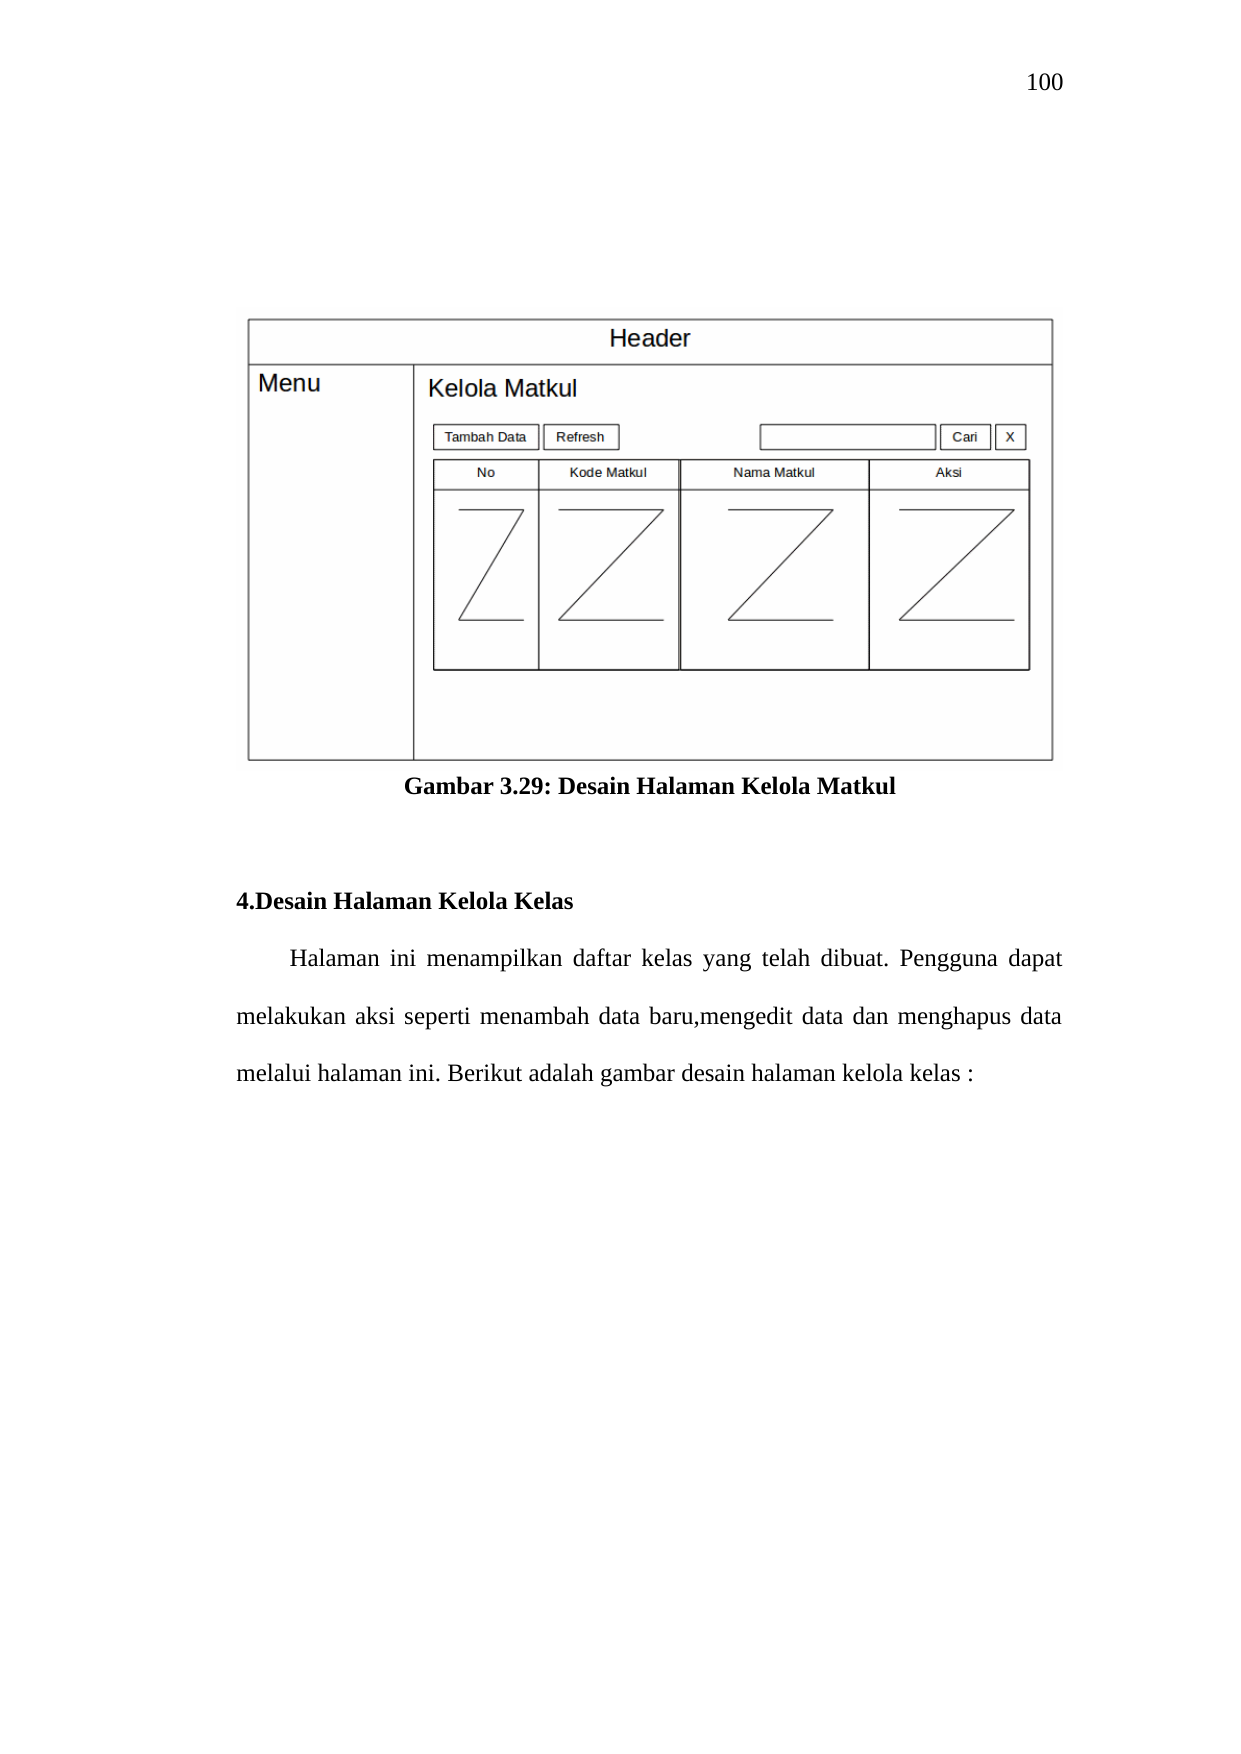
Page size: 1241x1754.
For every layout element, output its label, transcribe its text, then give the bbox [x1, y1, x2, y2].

text Gambar 3.29: Desain Halaman Kelola Matkul [236, 771, 1063, 800]
picture [236, 307, 1064, 771]
text 4.Desain Halaman Kelola Kelas [236, 886, 1063, 915]
text Halaman ini menampilkan daftar kelas yang telah dibuat. Pengguna dapat melakukan aksi seperti menambah data baru,mengedit data dan menghapus data melalui halaman ini. Berikut adalah gambar desain halaman kelola kelas : [236, 943, 1063, 1087]
